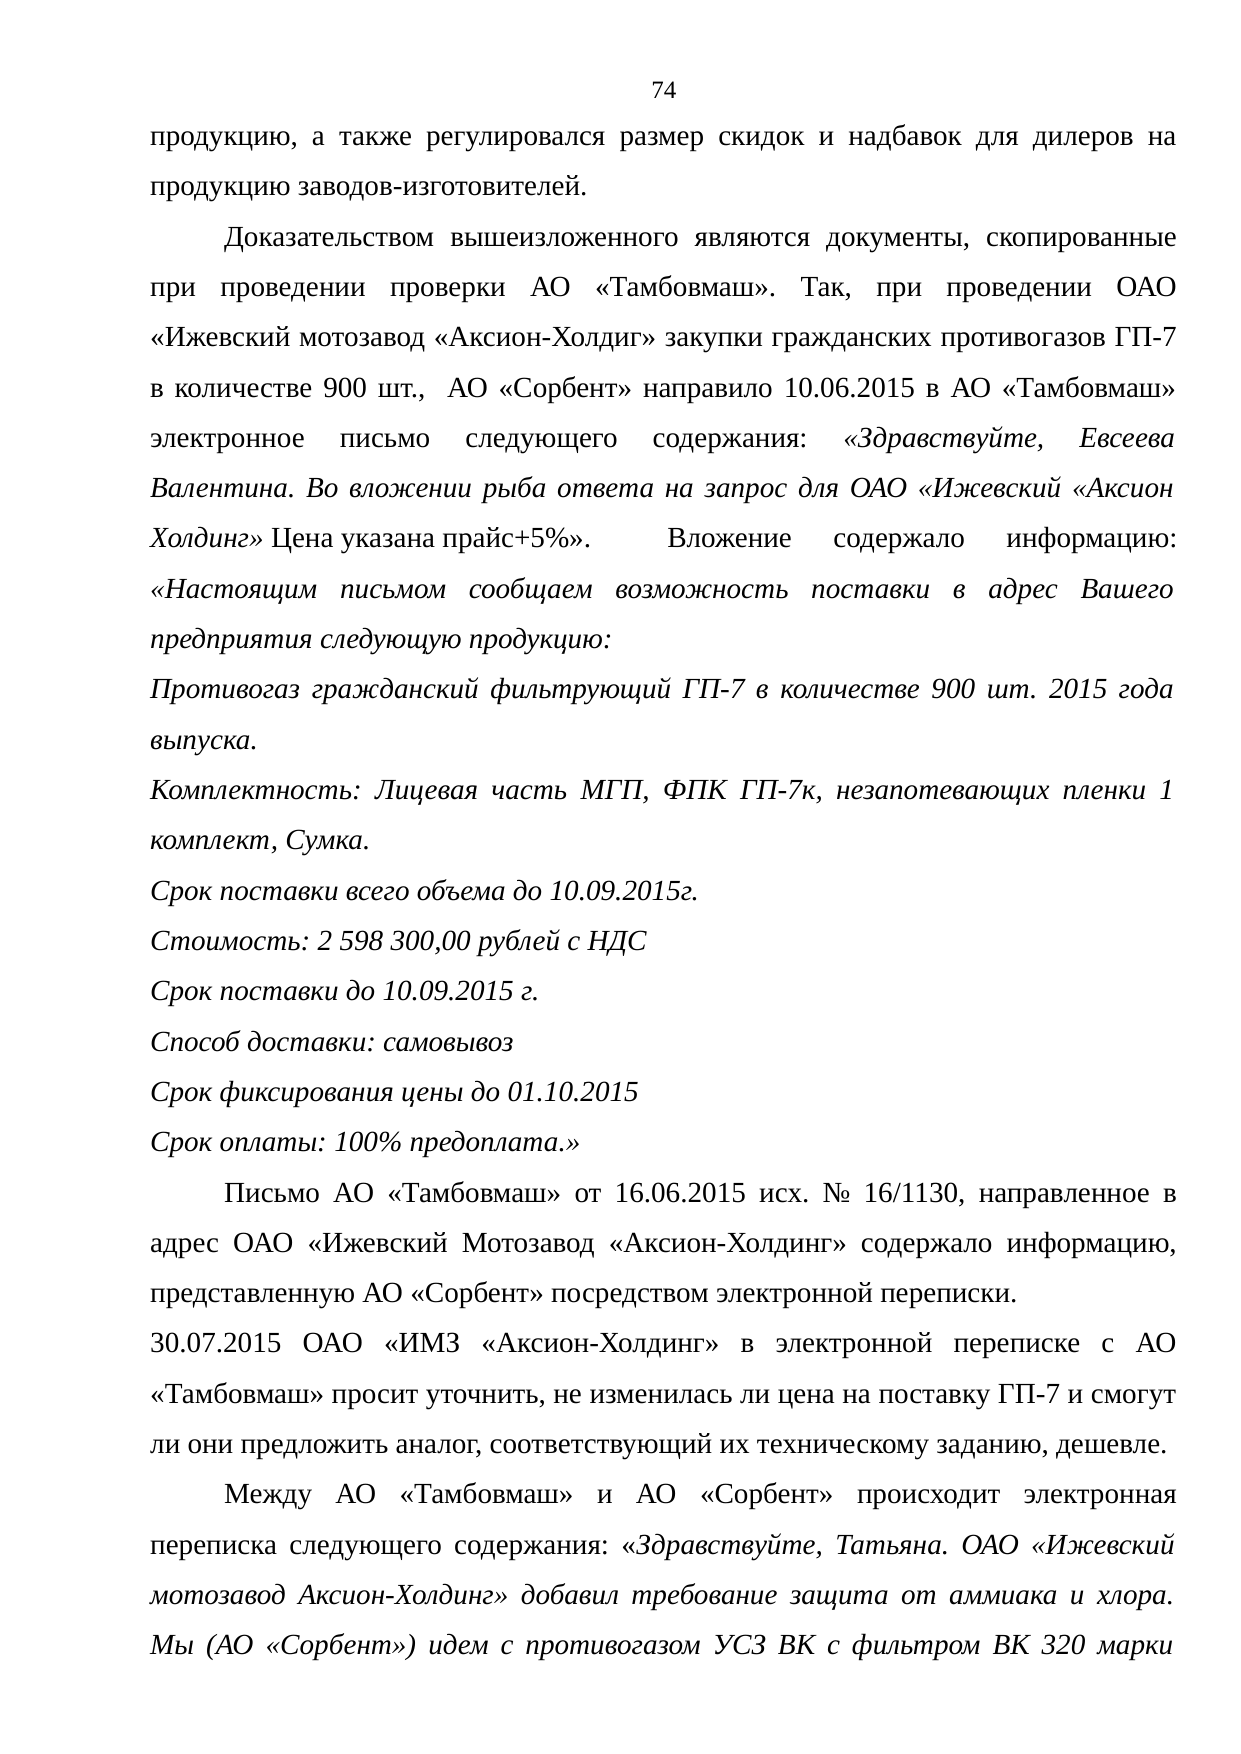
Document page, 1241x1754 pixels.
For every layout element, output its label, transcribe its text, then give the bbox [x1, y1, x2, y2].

text Доказательством вышеизложенного являются документы, скопированные при проведении проверки АО «Тамбовмаш». Так, при проведении ОАО «Ижевский мотозавод «Аксион-Холдиг» закупки гражданских противогазов ГП-7 в количестве 900 шт., АО «Сорбент» направило 10.06.2015 в АО «Тамбовмаш» электронное письмо следующего содержания: «Здравствуйте, Евсеева Валентина. Во вложении рыба ответа на запрос для ОАО «Ижевский «Аксион Холдинг» Цена указана прайс+5%». Вложение содержало информацию: «Настоящим письмом сообщаем возможность поставки в адрес Вашего предприятия следующую продукцию: [150, 219, 1177, 655]
text Срок поставки всего объема до 10.09.2015г. [150, 873, 1177, 906]
text Между АО «Тамбовмаш» и АО «Сорбент» происходит электронная переписка следующего содержания: «Здравствуйте, Татьяна. ОАО «Ижевский мотозавод Аксион-Холдинг» добавил требование защита от аммиака и хлора. Мы (АО «Сорбент») идем с противогазом УСЗ ВК с фильтром ВК 320 марки [150, 1477, 1177, 1661]
text Письмо АО «Тамбовмаш» от 16.06.2015 исх. № 16/1130, направленное в адрес ОАО «Ижевский Мотозавод «Аксион-Холдинг» содержало информацию, представленную АО «Сорбент» посредством электронной переписки. [150, 1175, 1177, 1309]
text Срок оплаты: 100% предоплата.» [150, 1124, 1177, 1158]
text Срок фиксирования цены до 01.10.2015 [150, 1074, 1177, 1108]
text Способ доставки: самовывоз [150, 1024, 1177, 1057]
text Стоимость: 2 598 300,00 рублей с НДС [150, 923, 1177, 957]
text 30.07.2015 ОАО «ИМЗ «Аксион-Холдинг» в электронной переписке с АО «Тамбовмаш» просит уточнить, не изменилась ли цена на поставку ГП-7 и смогут ли они предложить аналог, соответствующий их техническому заданию, дешевле. [150, 1326, 1177, 1460]
text Комплектность: Лицевая часть МГП, ФПК ГП-7к, незапотевающих пленки 1 комплект, Сумка. [150, 772, 1177, 856]
text Срок поставки до 10.09.2015 г. [150, 973, 1177, 1007]
text продукцию, а также регулировался размер скидок и надбавок для дилеров на продукцию заводов-изготовителей. [150, 118, 1177, 202]
text Противогаз гражданский фильтрующий ГП-7 в количестве 900 шт. 2015 года выпуска. [150, 672, 1177, 755]
